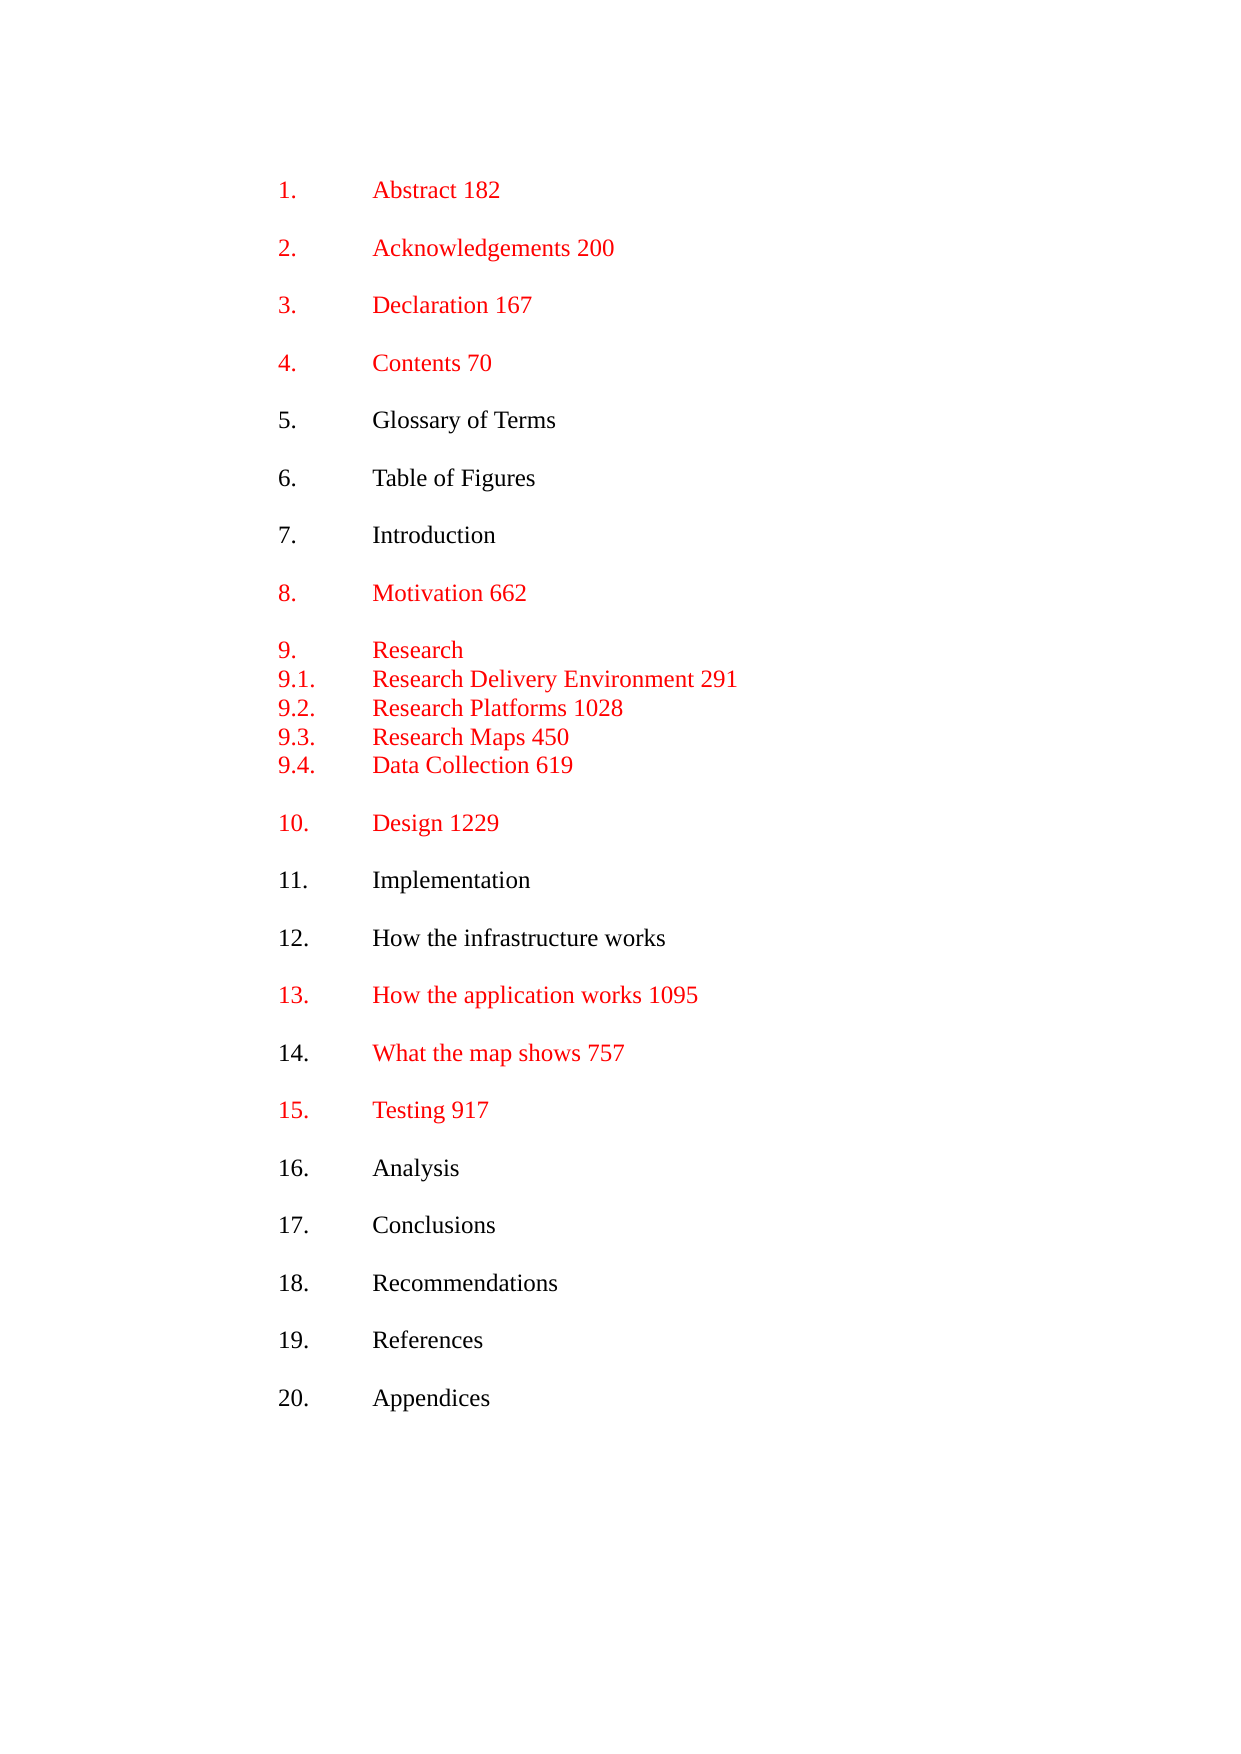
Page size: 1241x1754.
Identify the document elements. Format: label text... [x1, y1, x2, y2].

list Research Maps 450 [272, 722, 1122, 751]
list References [272, 1326, 1122, 1354]
list Analysis [272, 1153, 1122, 1182]
list Introduction [272, 521, 1122, 549]
list Conclusions [272, 1211, 1122, 1239]
list Recommendations [272, 1268, 1122, 1297]
list Contents 70 [272, 348, 1122, 377]
list Design 1229 [272, 808, 1122, 837]
list Research Platforms 1028 [272, 693, 1122, 722]
list Table of Figures [272, 463, 1122, 492]
list How the application works 1095 [272, 981, 1122, 1009]
list How the infrastructure works [272, 923, 1122, 952]
list Data Collection 619 [272, 751, 1122, 779]
list Declaration 167 [272, 291, 1122, 319]
list Glossary of Terms [272, 406, 1122, 434]
list Abstract 182 [272, 176, 1122, 204]
list Appendices [272, 1383, 1122, 1412]
list Motivation 662 [272, 578, 1122, 607]
list Research [272, 636, 1122, 664]
list Acknowledgements 200 [272, 233, 1122, 262]
list What the map shows 757 [272, 1038, 1122, 1067]
list Implementation [272, 866, 1122, 894]
list Research Delivery Environment 291 [272, 664, 1122, 693]
list Testing 917 [272, 1096, 1122, 1124]
